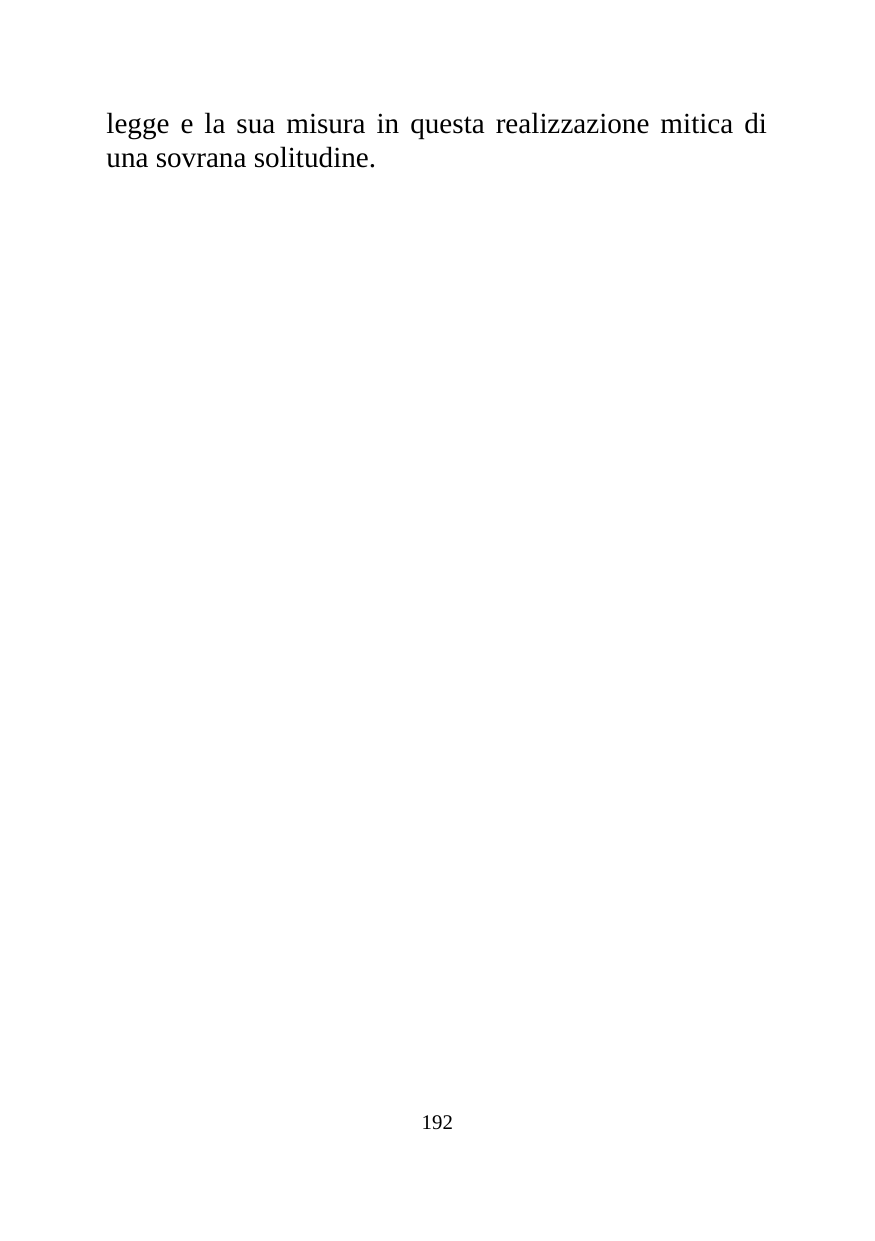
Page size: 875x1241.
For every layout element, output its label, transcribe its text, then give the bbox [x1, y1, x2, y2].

text legge e la sua misura in questa realizzazione mitica di una sovrana solitudine. [106, 106, 768, 173]
